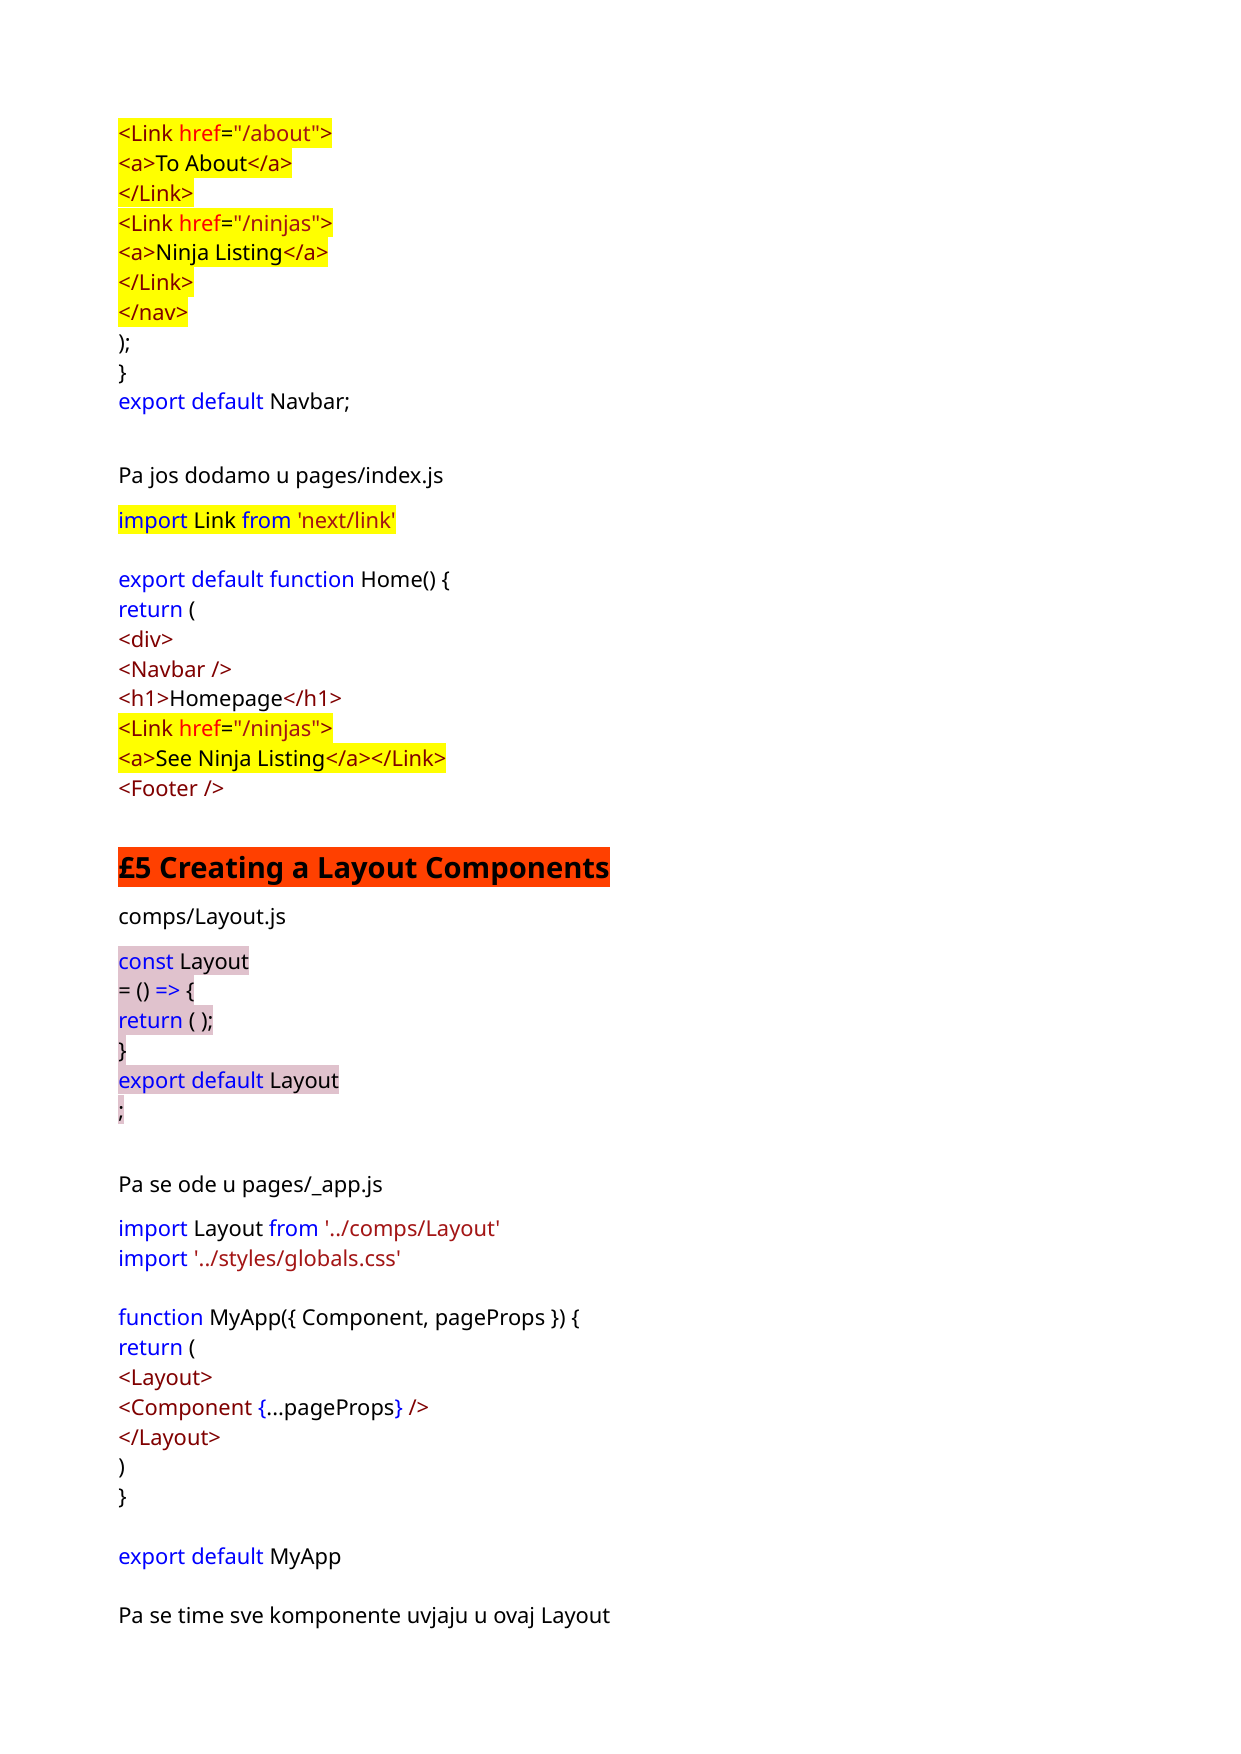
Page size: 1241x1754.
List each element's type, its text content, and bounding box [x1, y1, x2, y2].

text </Link> [118, 178, 1122, 207]
text export default MyApp [118, 1541, 1122, 1570]
text <h1>Homepage</h1> [118, 683, 1122, 713]
text </nav> [118, 297, 1122, 327]
text } [118, 356, 1122, 386]
text export default Layout [118, 1065, 1122, 1094]
text ) [118, 1451, 1122, 1481]
text <a>See Ninja Listing</a></Link> [118, 743, 1122, 773]
text } [118, 1035, 1122, 1065]
text <a>To About</a> [118, 148, 1122, 178]
text <Component {...pageProps} /> [118, 1392, 1122, 1422]
text <div> [118, 624, 1122, 654]
text <Link href="/ninjas"> [118, 207, 1122, 237]
text <Link href="/about"> [118, 118, 1122, 148]
text = () => { [118, 975, 1122, 1005]
text <Link href="/ninjas"> [118, 713, 1122, 743]
text <Navbar /> [118, 654, 1122, 683]
text Pa se time sve komponente uvjaju u ovaj Layout [118, 1600, 1122, 1630]
text export default Navbar; [118, 386, 1122, 416]
text import '../styles/globals.css' [118, 1243, 1122, 1273]
text comps/Layout.js [118, 901, 1122, 931]
text export default function Home() { [118, 564, 1122, 594]
text £5 Creating a Layout Components [118, 847, 1122, 887]
text import Link from 'next/link' [118, 505, 1122, 534]
text <a>Ninja Listing</a> [118, 237, 1122, 267]
text <Layout> [118, 1362, 1122, 1392]
text </Link> [118, 267, 1122, 297]
text Pa se ode u pages/_app.js [118, 1169, 1122, 1198]
text return ( ); [118, 1005, 1122, 1035]
text function MyApp({ Component, pageProps }) { [118, 1302, 1122, 1332]
text return ( [118, 1332, 1122, 1362]
text <Footer /> [118, 773, 1122, 803]
text ); [118, 327, 1122, 356]
text return ( [118, 594, 1122, 624]
text </Layout> [118, 1422, 1122, 1451]
text import Layout from '../comps/Layout' [118, 1213, 1122, 1243]
text Pa jos dodamo u pages/index.js [118, 460, 1122, 490]
text } [118, 1481, 1122, 1511]
text ; [118, 1094, 1122, 1124]
text const Layout [118, 946, 1122, 975]
